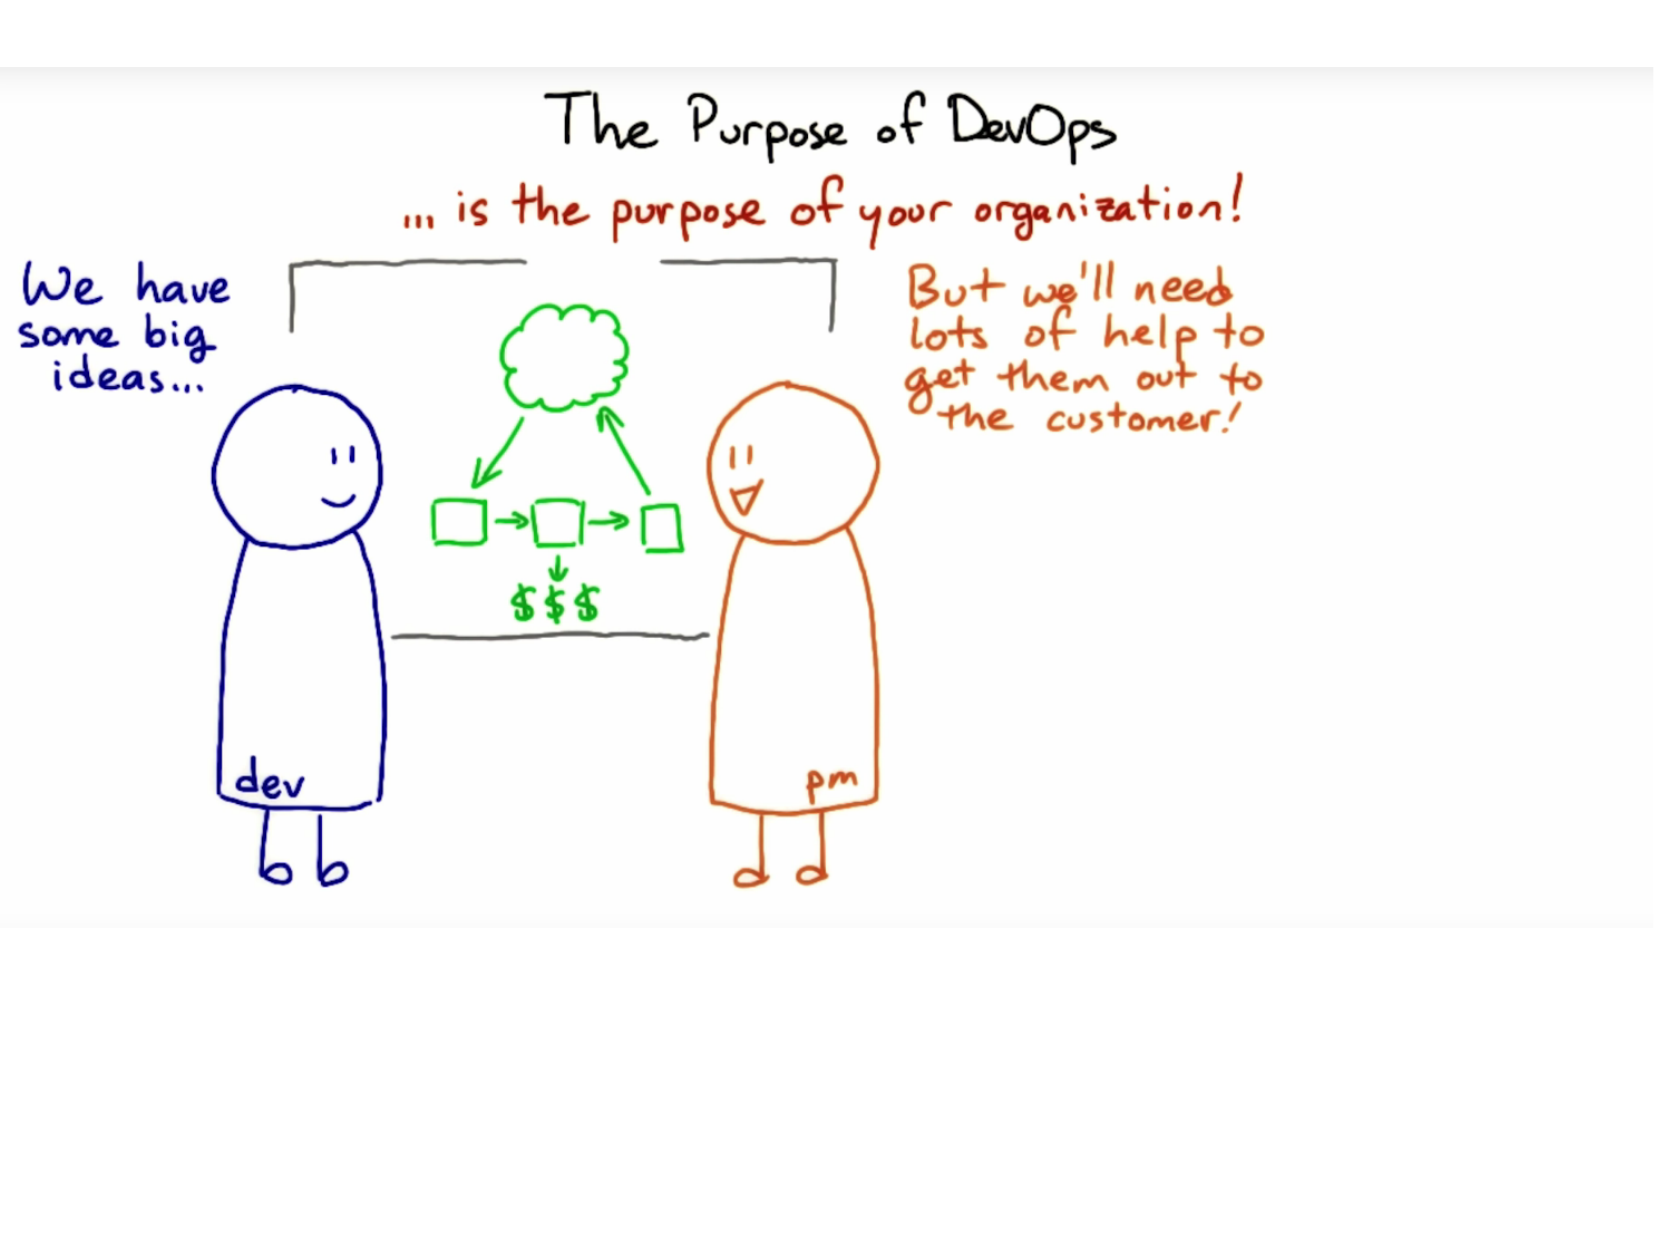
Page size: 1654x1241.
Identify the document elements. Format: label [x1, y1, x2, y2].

picture [0, 67, 1654, 928]
